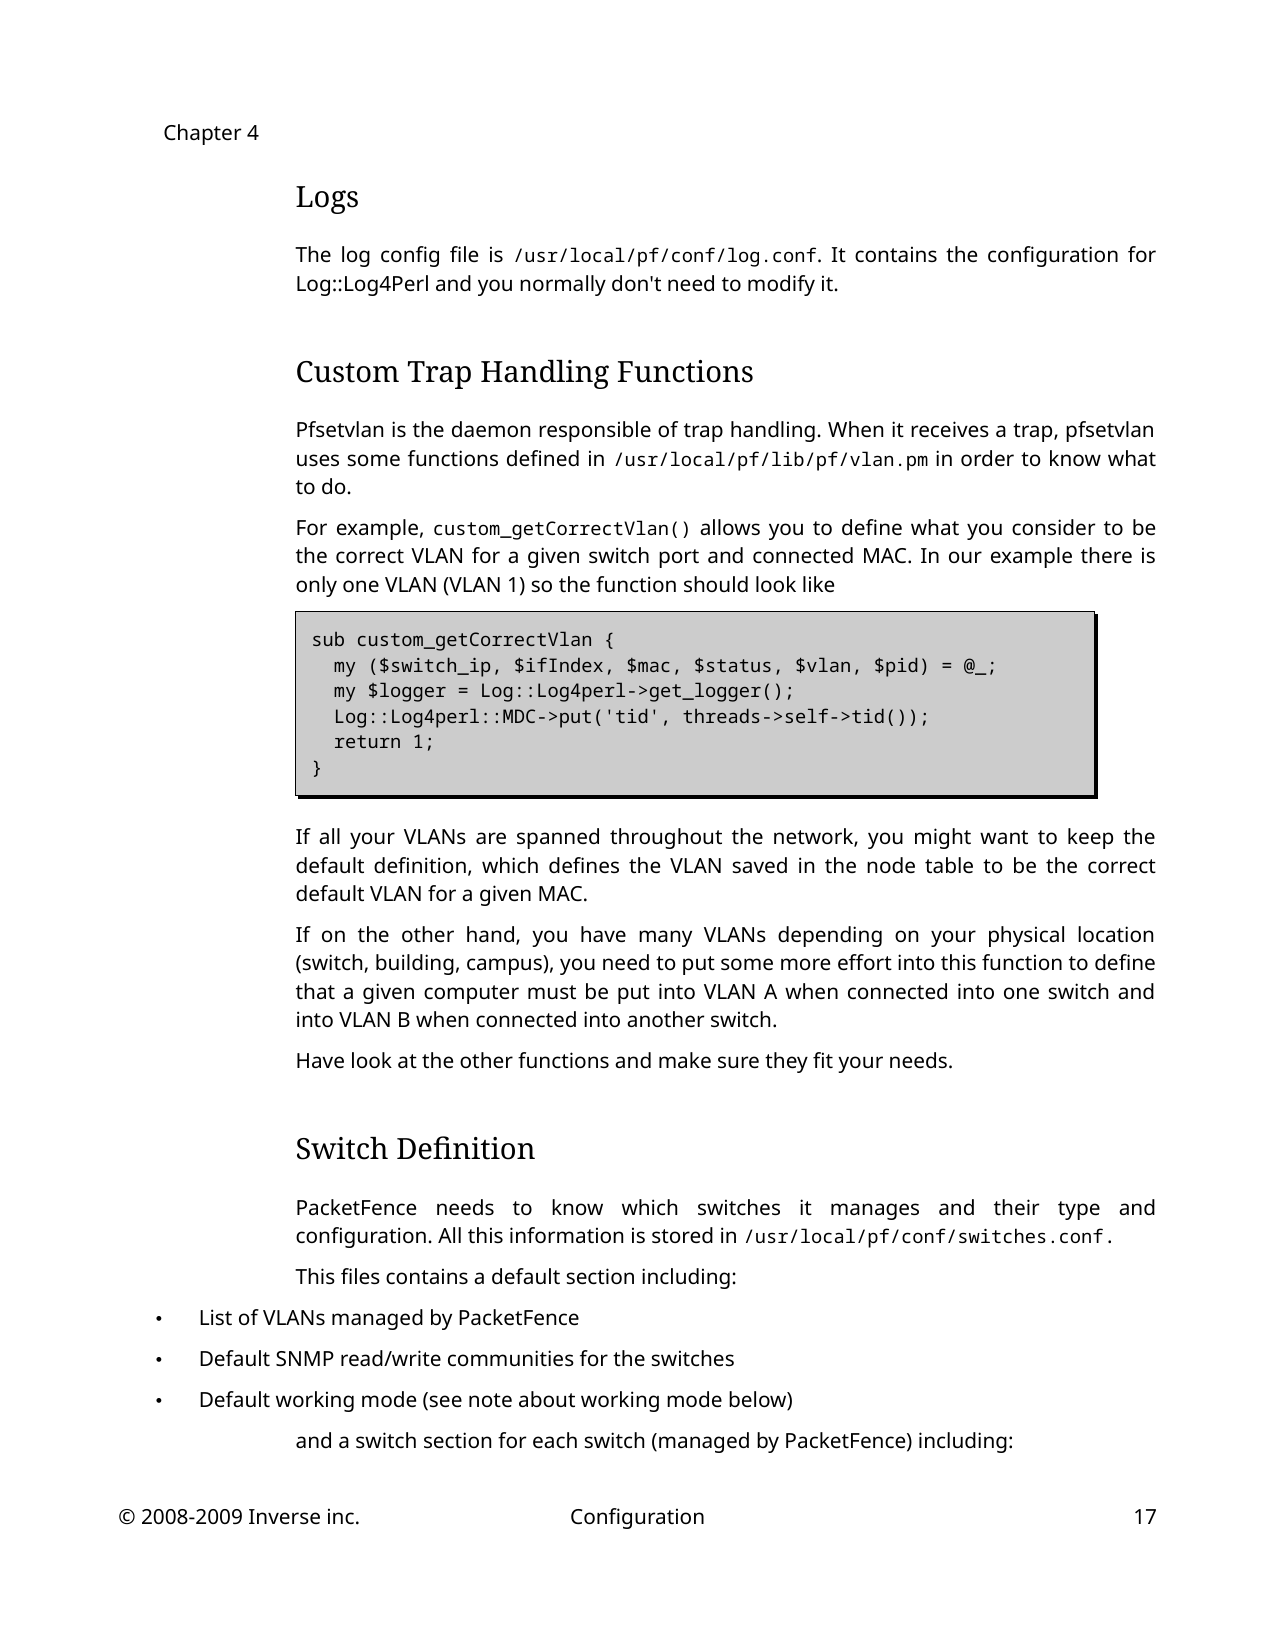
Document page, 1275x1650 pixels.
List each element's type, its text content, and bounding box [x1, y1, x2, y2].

text sub custom_getCorrectVlan { my ($switch_ip, $ifIndex, $mac, $status, $vlan, $pid) = @_; my $logger = Log::Log4perl->get_logger(); Log::Log4perl::MDC->put('tid', threads->self->tid()); return 1; } [296, 612, 1094, 795]
text For example, custom_getCorrectVlan() allows you to define what you consider to be the correct VLAN for a given switch port and connected MAC. In our example there is only one VLAN (VLAN 1) so the function should look like [295, 513, 1157, 598]
text The log config file is /usr/local/pf/conf/log.conf. It contains the configuration for Log::Log4Perl and you normally don't need to modify it. [295, 241, 1157, 297]
subtitle Logs [295, 176, 1157, 216]
text Have look at the other functions and make sure they fit your needs. [295, 1046, 1157, 1075]
text PacketFence needs to know which switches it manages and their type and configuration. All this information is stored in /usr/local/pf/conf/switches.conf. [295, 1193, 1157, 1249]
subtitle Switch Definition [295, 1128, 1157, 1168]
text Pfsetvlan is the daemon responsible of trap handling. When it receives a trap, pfsetvlan uses some functions defined in /usr/local/pf/lib/pf/vlan.pm in order to know what to do. [295, 415, 1157, 501]
list List of VLANs managed by PacketFence [156, 1303, 1157, 1331]
list Default SNMP read/write communities for the switches [156, 1344, 1157, 1372]
text This files contains a default section including: [295, 1262, 1157, 1291]
text If on the other hand, you have many VLANs depending on your physical location (switch, building, campus), you need to put some more effort into this function to define that a given computer must be put into VLAN A when connected into one switch and into VLAN B when connected into another switch. [295, 920, 1157, 1034]
text and a switch section for each switch (managed by PacketFence) including: [295, 1426, 1157, 1454]
list Default working mode (see note about working mode below) [156, 1385, 1157, 1413]
subtitle Custom Trap Handling Functions [295, 351, 1157, 391]
text If all your VLANs are spanned throughout the network, you might want to keep the default definition, which defines the VLAN saved in the node table to be the correct default VLAN for a given MAC. [295, 822, 1157, 908]
